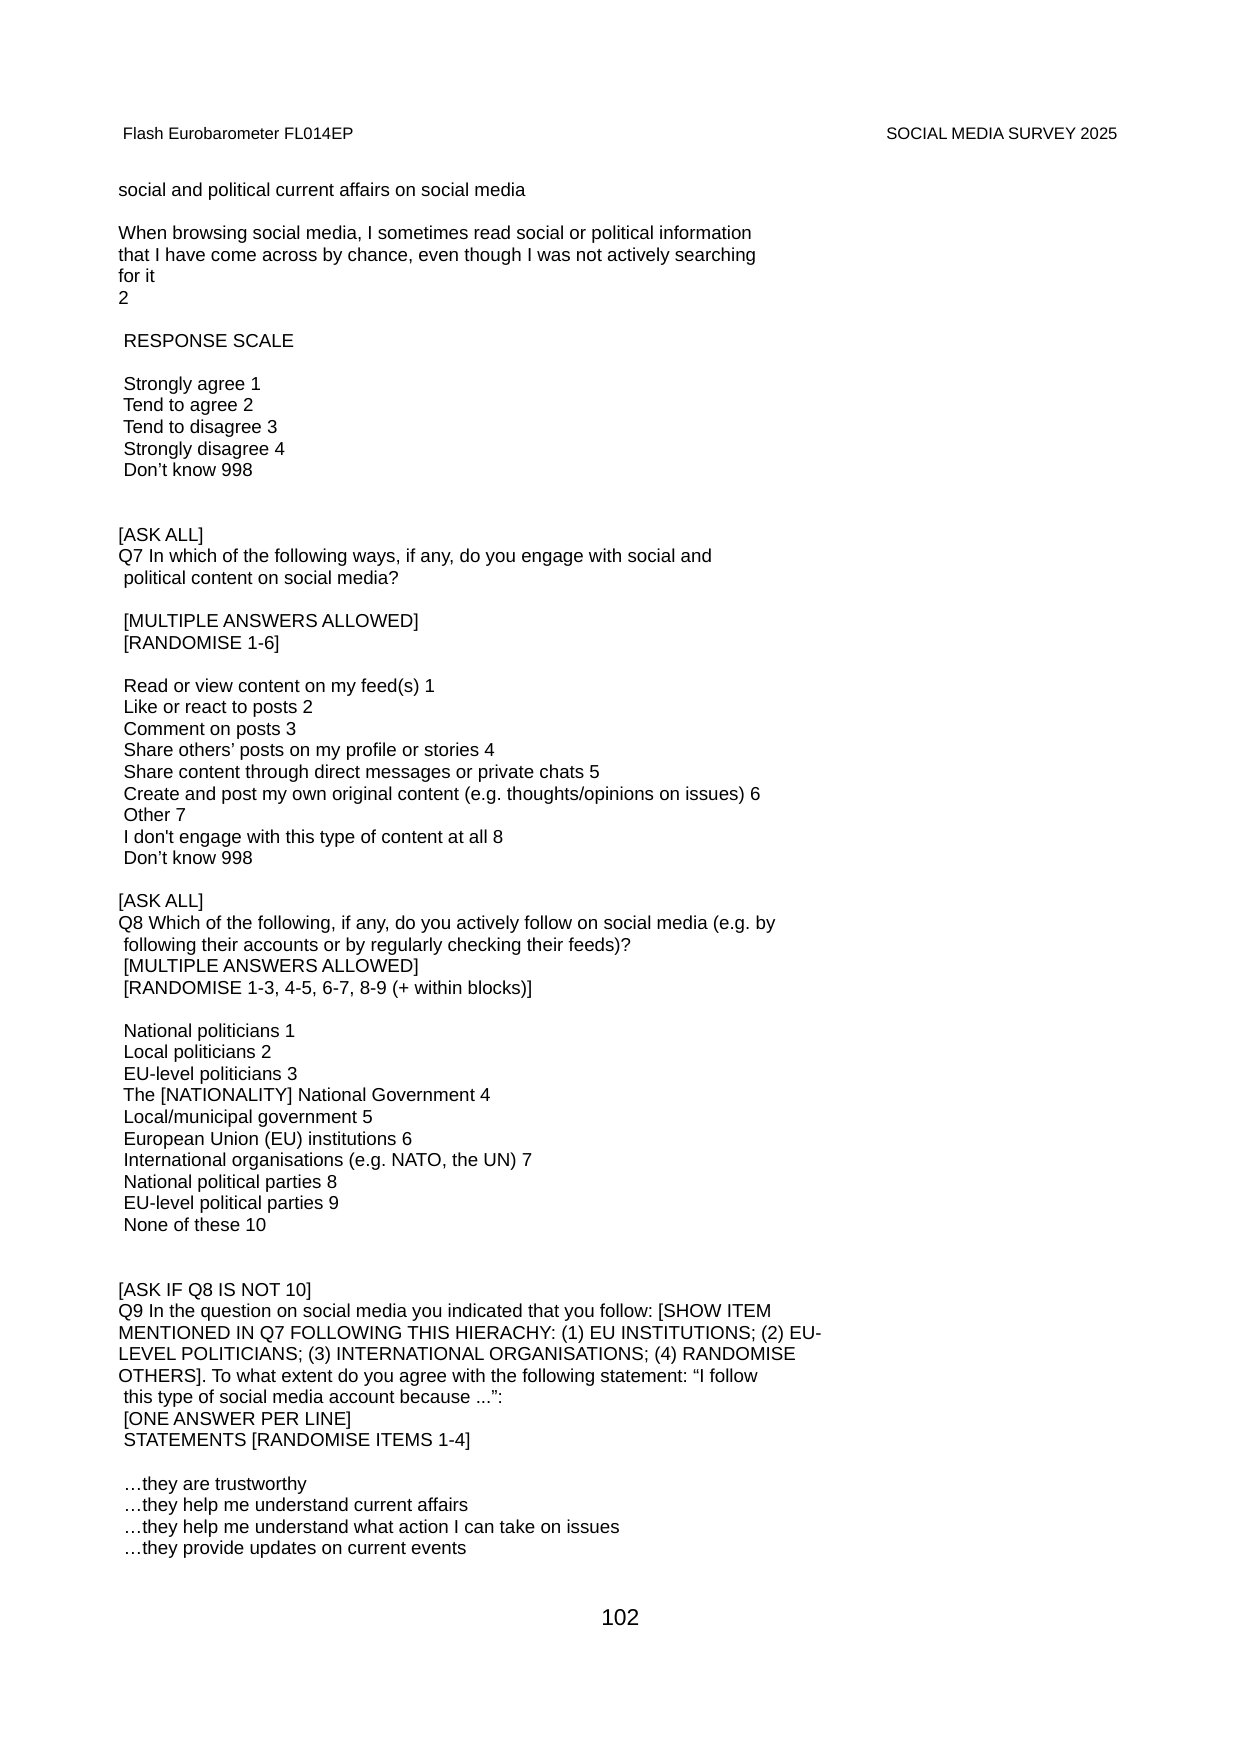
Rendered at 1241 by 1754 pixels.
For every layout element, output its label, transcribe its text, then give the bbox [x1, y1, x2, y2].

text National politicians 1 [118, 1019, 1122, 1041]
text Strongly agree 1 [118, 373, 1122, 394]
text …they help me understand current affairs [118, 1494, 1122, 1516]
text International organisations (e.g. NATO, the UN) 7 [118, 1149, 1122, 1171]
text Other 7 [118, 804, 1122, 826]
text Read or view content on my feed(s) 1 [118, 674, 1122, 696]
text [ASK IF Q8 IS NOT 10] [118, 1278, 1122, 1300]
text RESPONSE SCALE [118, 329, 1122, 351]
text European Union (EU) institutions 6 [118, 1127, 1122, 1149]
text The [NATIONALITY] National Government 4 [118, 1084, 1122, 1106]
text political content on social media? [118, 567, 1122, 588]
text OTHERS]. To what extent do you agree with the following statement: “I follow [118, 1364, 1122, 1386]
text Share content through direct messages or private chats 5 [118, 761, 1122, 782]
text [MULTIPLE ANSWERS ALLOWED] [118, 610, 1122, 631]
text that I have come across by chance, even though I was not actively searching [118, 243, 1122, 265]
text Create and post my own original content (e.g. thoughts/opinions on issues) 6 [118, 782, 1122, 804]
text I don't engage with this type of content at all 8 [118, 826, 1122, 847]
text LEVEL POLITICIANS; (3) INTERNATIONAL ORGANISATIONS; (4) RANDOMISE [118, 1343, 1122, 1364]
text [ASK ALL] [118, 524, 1122, 545]
text EU-level political parties 9 [118, 1192, 1122, 1214]
text …they are trustworthy [118, 1472, 1122, 1494]
text Tend to agree 2 [118, 394, 1122, 416]
text EU-level politicians 3 [118, 1063, 1122, 1084]
text [RANDOMISE 1-6] [118, 631, 1122, 653]
text STATEMENTS [RANDOMISE ITEMS 1-4] [118, 1429, 1122, 1451]
text for it [118, 265, 1122, 286]
text None of these 10 [118, 1214, 1122, 1235]
text …they provide updates on current events [118, 1537, 1122, 1559]
text [MULTIPLE ANSWERS ALLOWED] [118, 955, 1122, 976]
text [RANDOMISE 1-3, 4-5, 6-7, 8-9 (+ within blocks)] [118, 976, 1122, 998]
text Don’t know 998 [118, 847, 1122, 869]
text Local/municipal government 5 [118, 1106, 1122, 1127]
text this type of social media account because ...”: [118, 1386, 1122, 1408]
text Don’t know 998 [118, 459, 1122, 481]
text Strongly disagree 4 [118, 437, 1122, 459]
text When browsing social media, I sometimes read social or political information [118, 222, 1122, 243]
text Comment on posts 3 [118, 718, 1122, 739]
text social and political current affairs on social media [118, 179, 1122, 200]
text Share others’ posts on my profile or stories 4 [118, 739, 1122, 761]
text National political parties 8 [118, 1171, 1122, 1192]
text Q9 In the question on social media you indicated that you follow: [SHOW ITEM [118, 1300, 1122, 1321]
text …they help me understand what action I can take on issues [118, 1516, 1122, 1537]
text Local politicians 2 [118, 1041, 1122, 1063]
text Q7 In which of the following ways, if any, do you engage with social and [118, 545, 1122, 567]
text MENTIONED IN Q7 FOLLOWING THIS HIERACHY: (1) EU INSTITUTIONS; (2) EU- [118, 1321, 1122, 1343]
text Tend to disagree 3 [118, 416, 1122, 437]
text Like or react to posts 2 [118, 696, 1122, 718]
text following their accounts or by regularly checking their feeds)? [118, 933, 1122, 955]
text [ONE ANSWER PER LINE] [118, 1408, 1122, 1429]
text 2 [118, 286, 1122, 308]
text Q8 Which of the following, if any, do you actively follow on social media (e.g. by [118, 912, 1122, 933]
text [ASK ALL] [118, 890, 1122, 912]
